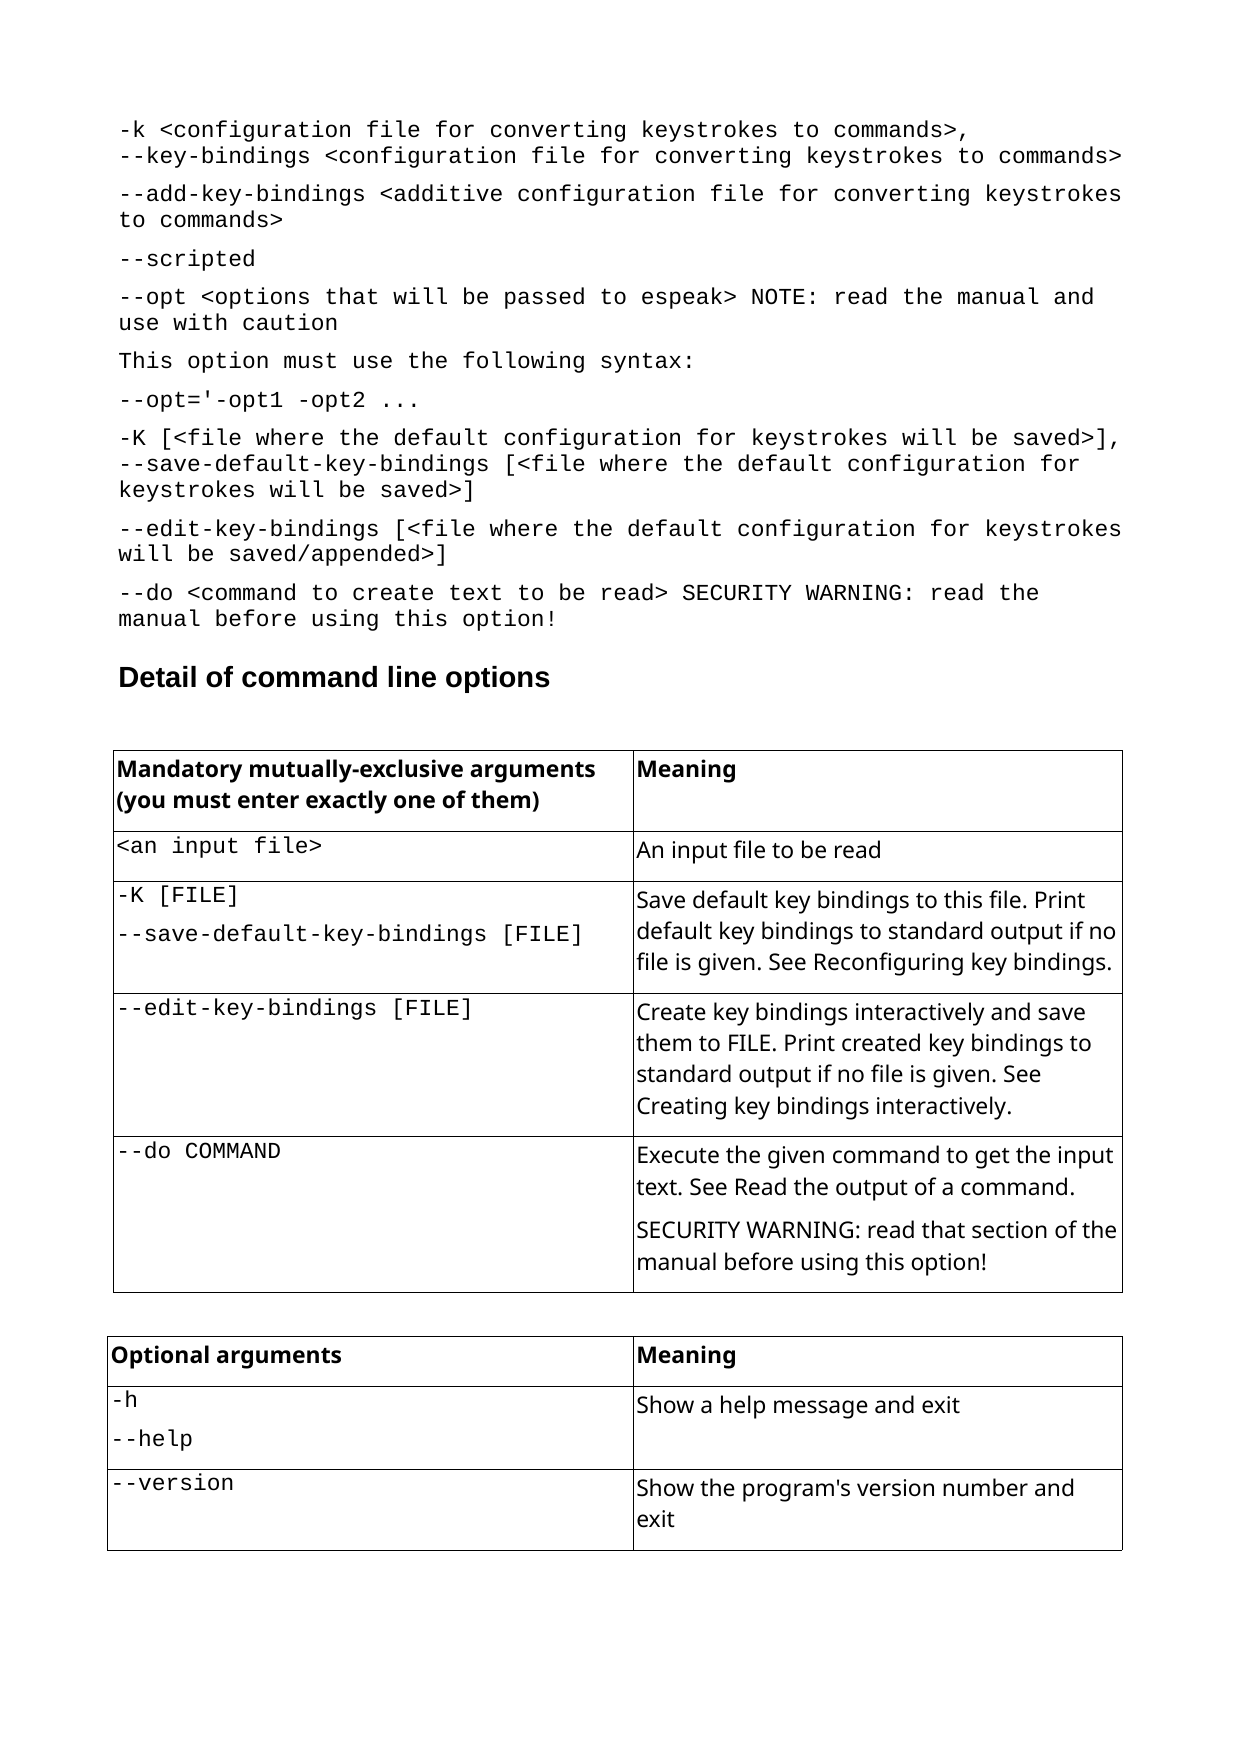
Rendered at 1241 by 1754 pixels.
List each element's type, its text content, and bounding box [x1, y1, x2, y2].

text ‑‑add‑key‑bindings <additive configuration file for converting keystrokes to commands> [118, 182, 1122, 234]
table_cell Show a help message and exit [634, 1387, 1122, 1468]
table_header Optional arguments [108, 1337, 633, 1386]
subtitle Detail of command line options [118, 660, 1122, 694]
text ‑‑scripted [118, 247, 1122, 273]
text ‑‑edit‑key‑bindings [<file where the default configuration for keystrokes will be saved/appended>] [118, 517, 1122, 569]
table_cell ‑K [FILE] ‑‑save‑default‑key‑bindings [FILE] [114, 882, 633, 993]
table_cell Create key bindings interactively and save them to FILE. Print created key bindings to standard output if no file is given. See Creating key bindings interactively. [634, 994, 1122, 1136]
text ‑‑opt='‑opt1 ‑opt2 ... [118, 388, 1122, 414]
table_cell Execute the given command to get the input text. See Read the output of a command. SECURITY WARNING: read that section of the manual before using this option! [634, 1137, 1122, 1292]
table_cell <an input file> [114, 832, 633, 881]
text ‑K [<file where the default configuration for keystrokes will be saved>], ‑‑save‑default‑key‑bindings [<file where the default configuration for keystrokes will be saved>] [118, 427, 1122, 504]
table_cell ‑‑edit‑key‑bindings [FILE] [114, 994, 633, 1136]
table_header Mandatory mutually‑exclusive arguments (you must enter exactly one of them) [114, 751, 633, 831]
table_cell ‑h ‑‑help [108, 1387, 633, 1468]
table_header Meaning [634, 1337, 1122, 1386]
text ‑k <configuration file for converting keystrokes to commands>, ‑‑key‑bindings <configuration file for converting keystrokes to commands> [118, 118, 1122, 170]
table_cell An input file to be read [634, 832, 1122, 881]
text ‑‑opt <options that will be passed to espeak> NOTE: read the manual and use with caution [118, 285, 1122, 337]
table_cell ‑‑do COMMAND [114, 1137, 633, 1292]
text This option must use the following syntax: [118, 350, 1122, 376]
table_cell Show the program's version number and exit [634, 1470, 1122, 1549]
table_header Meaning [634, 751, 1122, 831]
table_cell ‑‑version [108, 1470, 633, 1549]
table_cell Save default key bindings to this file. Print default key bindings to standard output if no file is given. See Reconfiguring key bindings. [634, 882, 1122, 993]
text ‑‑do <command to create text to be read> SECURITY WARNING: read the manual before using this option! [118, 581, 1122, 633]
